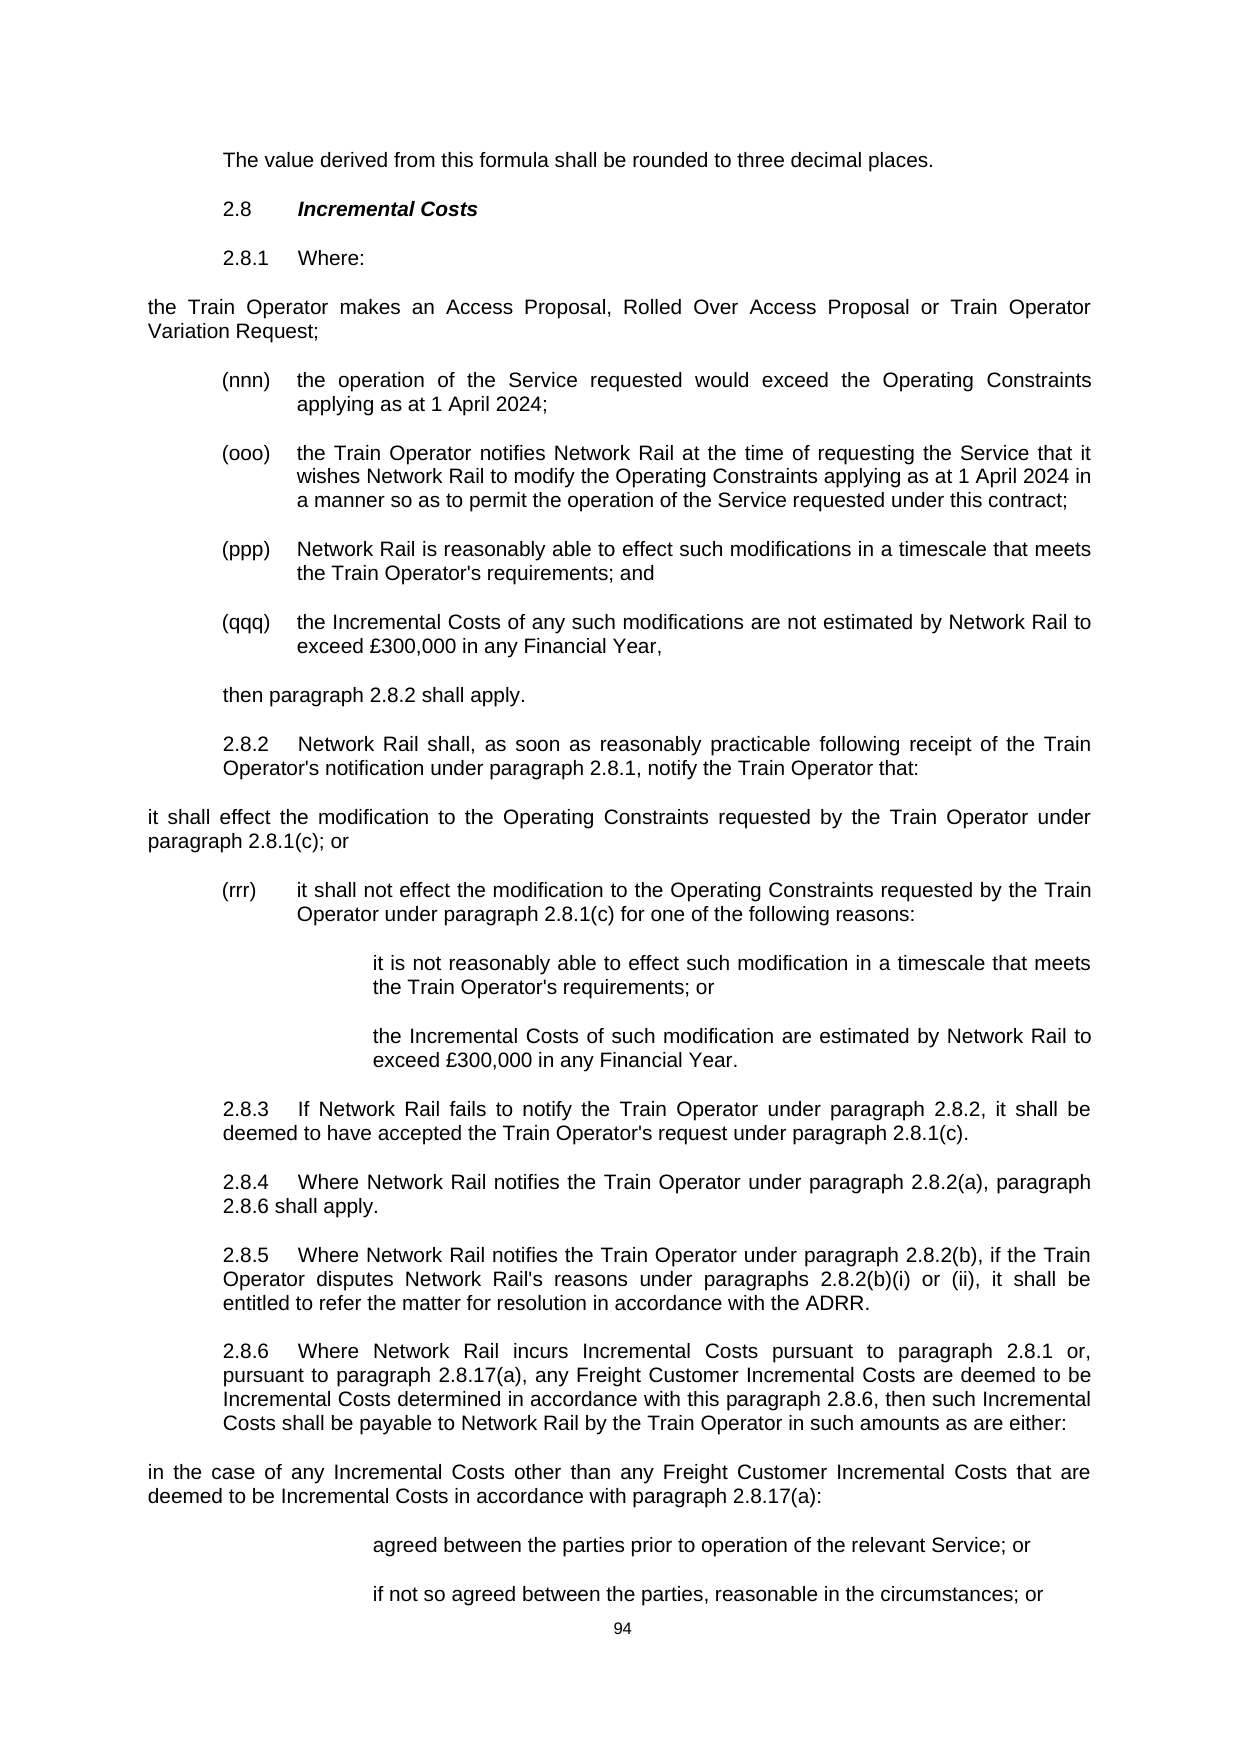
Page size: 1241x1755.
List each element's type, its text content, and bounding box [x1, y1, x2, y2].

list Where Network Rail incurs Incremental Costs pursuant to paragraph 2.8.1 or, pursuant to paragraph 2.8.17(a), any Freight Customer Incremental Costs are deemed to be Incremental Costs determined in accordance with this paragraph 2.8.6, then such Incremental Costs shall be payable to Network Rail by the Train Operator in such amounts as are either: [223, 1339, 1093, 1435]
subtitle it is not reasonably able to effect such modification in a timescale that meets the Train Operator's requirements; or [373, 951, 1093, 999]
list Where Network Rail notifies the Train Operator under paragraph 2.8.2(a), paragraph 2.8.6 shall apply. [223, 1169, 1093, 1217]
list Network Rail shall, as soon as reasonably practicable following receipt of the Train Operator's notification under paragraph 2.8.1, notify the Train Operator that: [223, 732, 1093, 780]
subtitle the Incremental Costs of such modification are estimated by Network Rail to exceed £300,000 in any Financial Year. [373, 1024, 1093, 1072]
subtitle if not so agreed between the parties, reasonable in the circumstances; or [373, 1582, 1093, 1606]
subtitle the Train Operator makes an Access Proposal, Rolled Over Access Proposal or Train Operator Variation Request; [148, 294, 1093, 342]
subtitle it shall not effect the modification to the Operating Constraints requested by the Train Operator under paragraph 2.8.1(c) for one of the following reasons: [222, 878, 1093, 926]
subtitle the Train Operator notifies Network Rail at the time of requesting the Service that it wishes Network Rail to modify the Operating Constraints applying as at 1 April 2024 in a manner so as to permit the operation of the Service requested under this contract; [222, 440, 1093, 512]
text The value derived from this formula shall be rounded to three decimal places. [223, 148, 1093, 172]
subtitle the operation of the Service requested would exceed the Operating Constraints applying as at 1 April 2024; [222, 367, 1093, 415]
text then paragraph 2.8.2 shall apply. [223, 683, 1093, 707]
subtitle it shall effect the modification to the Operating Constraints requested by the Train Operator under paragraph 2.8.1(c); or [148, 805, 1093, 853]
list Where: [223, 246, 1093, 269]
subtitle in the case of any Incremental Costs other than any Freight Customer Incremental Costs that are deemed to be Incremental Costs in accordance with paragraph 2.8.17(a): [148, 1460, 1093, 1508]
list Where Network Rail notifies the Train Operator under paragraph 2.8.2(b), if the Train Operator disputes Network Rail's reasons under paragraphs 2.8.2(b)(i) or (ii), it shall be entitled to refer the matter for resolution in accordance with the ADRR. [223, 1242, 1093, 1314]
subtitle agreed between the parties prior to operation of the relevant Service; or [373, 1533, 1093, 1557]
subtitle Network Rail is reasonably able to effect such modifications in a timescale that meets the Train Operator's requirements; and [222, 537, 1093, 585]
list Incremental Costs [223, 197, 1093, 221]
list If Network Rail fails to notify the Train Operator under paragraph 2.8.2, it shall be deemed to have accepted the Train Operator's request under paragraph 2.8.1(c). [223, 1097, 1093, 1144]
subtitle the Incremental Costs of any such modifications are not estimated by Network Rail to exceed £300,000 in any Financial Year, [222, 610, 1093, 658]
